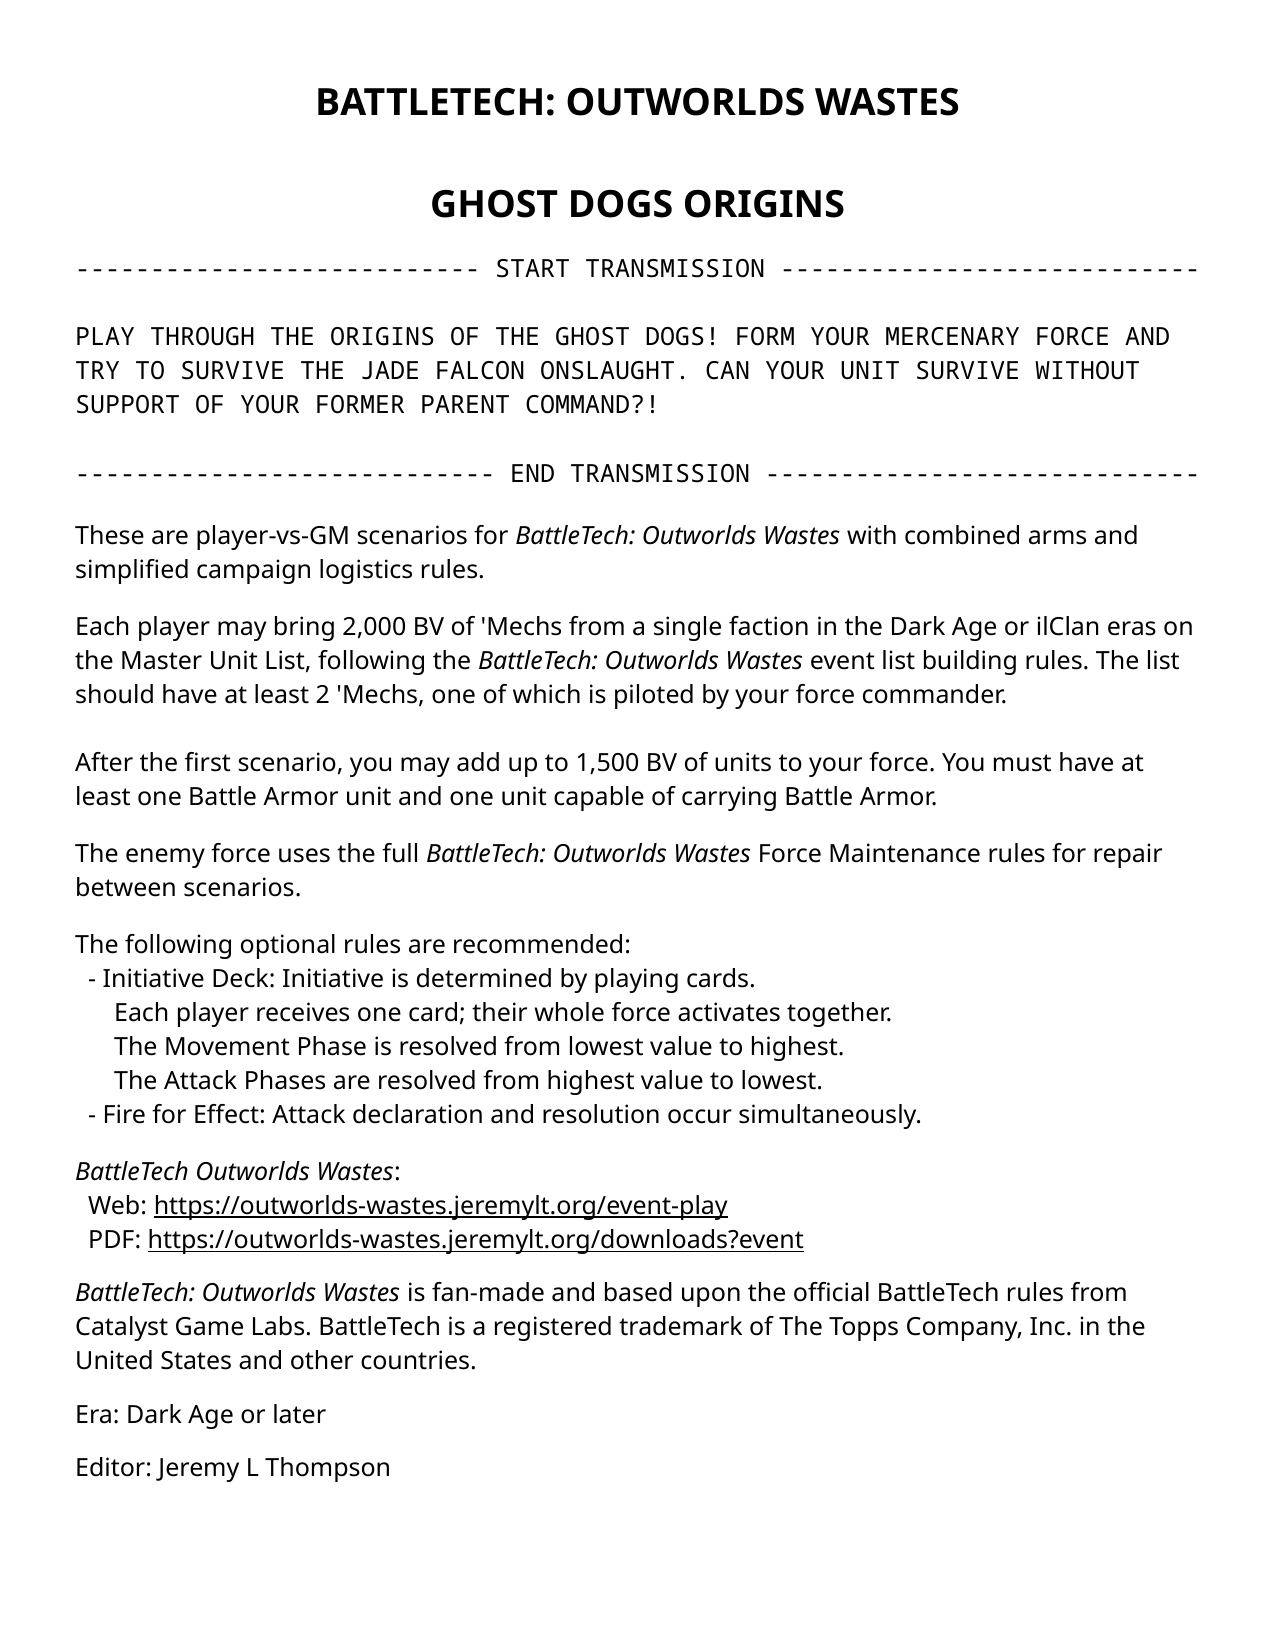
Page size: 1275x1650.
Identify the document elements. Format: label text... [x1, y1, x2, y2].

subtitle GHOST DOGS ORIGINS [75, 126, 1200, 228]
text BATTLETECH: OUTWORLDS WASTES [75, 75, 1200, 126]
text The Movement Phase is resolved from lowest value to highest. [75, 1029, 1200, 1063]
text Each player may bring 2,000 BV of 'Mechs from a single faction in the Dark Age or ilClan eras on the Master Unit List, following the BattleTech: Outworlds Wastes event list building rules. The list should have at least 2 'Mechs, one of which is piloted by your force commander. [75, 608, 1200, 711]
text After the first scenario, you may add up to 1,500 BV of units to your force. You must have at least one Battle Armor unit and one unit capable of carrying Battle Armor. [75, 745, 1200, 813]
text The enemy force uses the full BattleTech: Outworlds Wastes Force Maintenance rules for repair between scenarios. [75, 836, 1200, 904]
text --------------------------- START TRANSMISSION ---------------------------- [75, 251, 1200, 285]
text Editor: Jeremy L Thompson [75, 1449, 1200, 1483]
text BattleTech Outworlds Wastes: [75, 1153, 1200, 1188]
text ---------------------------- END TRANSMISSION ----------------------------- [75, 421, 1200, 489]
text These are player-vs-GM scenarios for BattleTech: Outworlds Wastes with combined arms and simplified campaign logistics rules. [75, 518, 1200, 586]
text - Fire for Effect: Attack declaration and resolution occur simultaneously. [75, 1097, 1200, 1131]
text The following optional rules are recommended: [75, 926, 1200, 961]
text The Attack Phases are resolved from highest value to lowest. [75, 1063, 1200, 1097]
text Web: https://outworlds-wastes.jeremylt.org/event-play [75, 1188, 1200, 1222]
text Each player receives one card; their whole force activates together. [75, 994, 1200, 1029]
text PLAY THROUGH THE ORIGINS OF THE GHOST DOGS! FORM YOUR MERCENARY FORCE AND TRY TO SURVIVE THE JADE FALCON ONSLAUGHT. CAN YOUR UNIT SURVIVE WITHOUT SUPPORT OF YOUR FORMER PARENT COMMAND?! [75, 285, 1200, 421]
text BattleTech: Outworlds Wastes is fan-made and based upon the official BattleTech rules from Catalyst Game Labs. BattleTech is a registered trademark of The Topps Company, Inc. in the United States and other countries. [75, 1275, 1200, 1377]
text - Initiative Deck: Initiative is determined by playing cards. [75, 961, 1200, 994]
text PDF: https://outworlds-wastes.jeremylt.org/downloads?event [75, 1222, 1200, 1256]
text Era: Dark Age or later [75, 1396, 1200, 1430]
